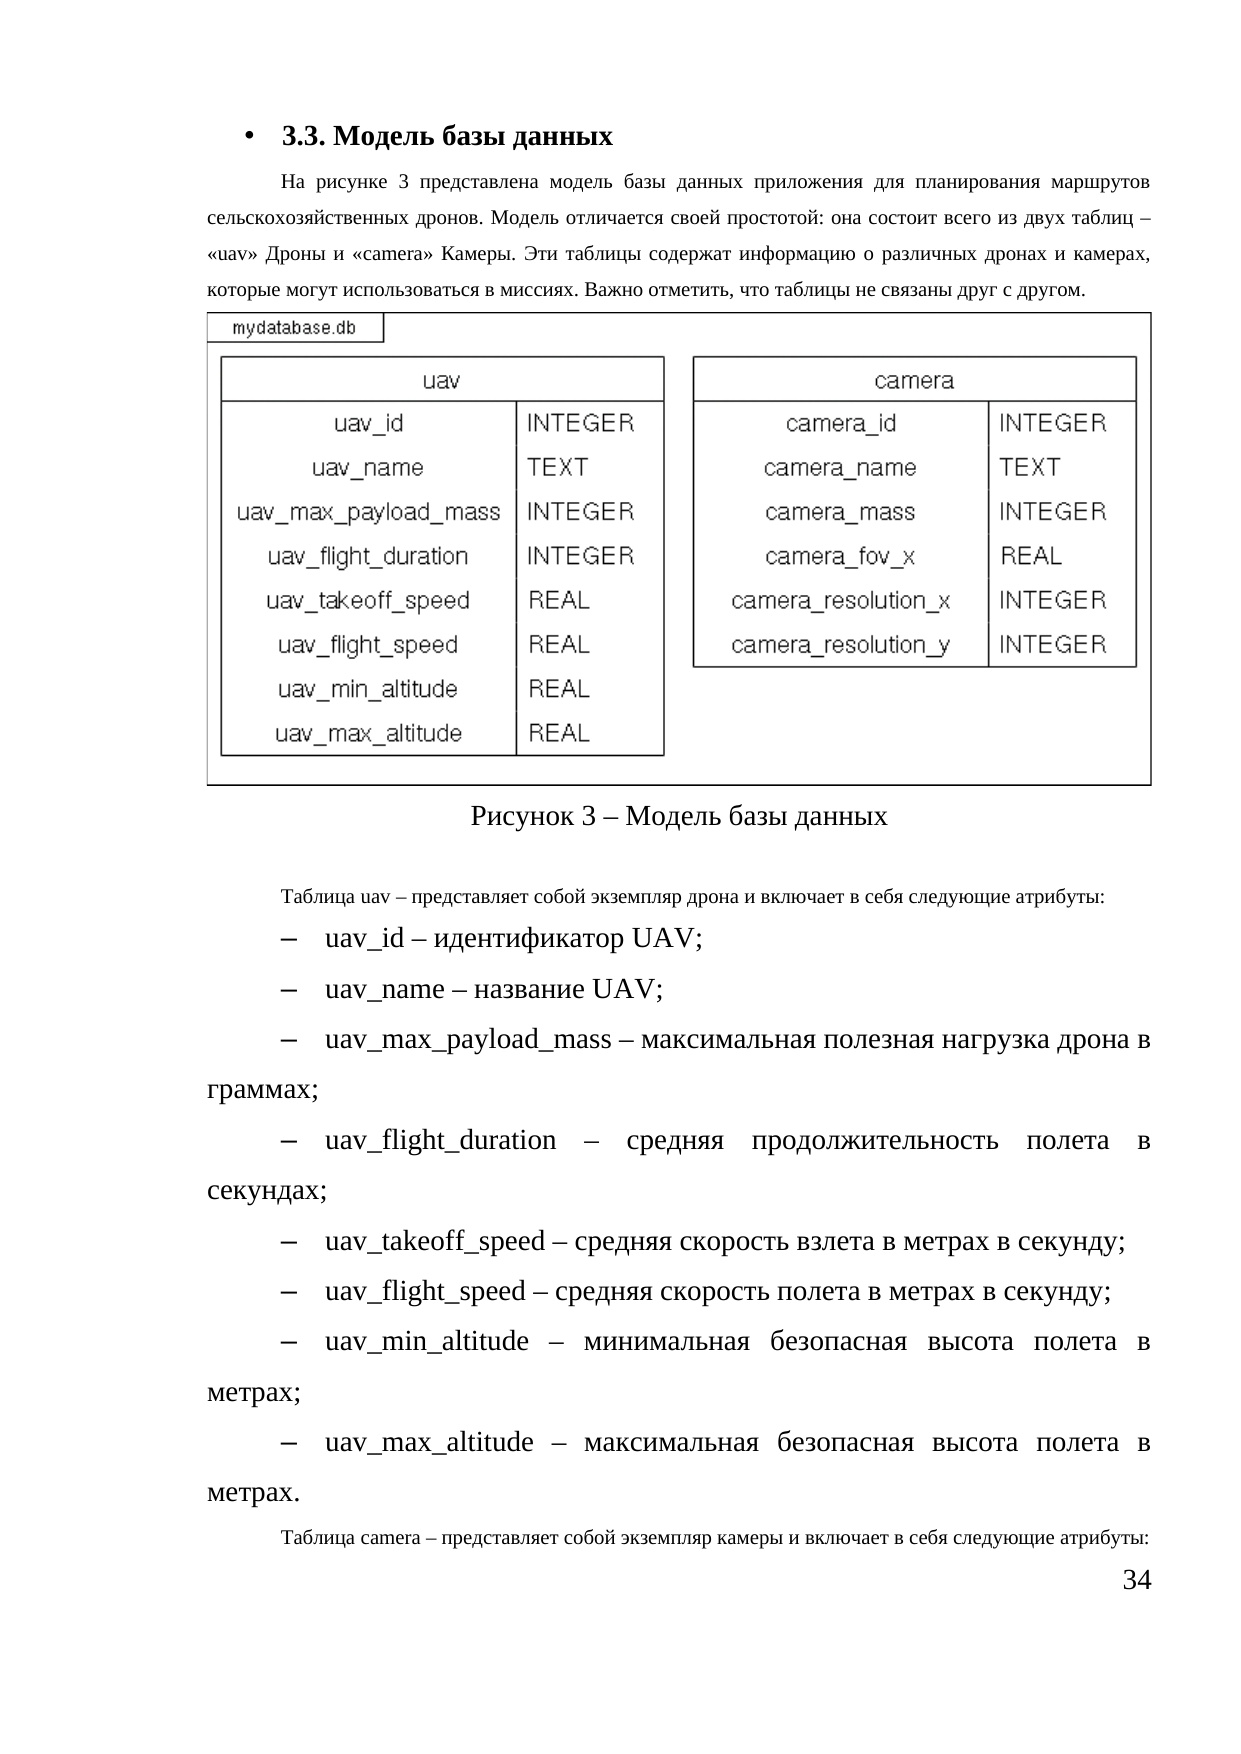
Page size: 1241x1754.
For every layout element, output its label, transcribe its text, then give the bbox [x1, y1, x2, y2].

list 3.3. Модель базы данных [244, 118, 1152, 152]
list uav_min_altitude – минимальная безопасная высота полета в метрах; [207, 1323, 1152, 1407]
list uav_max_altitude – максимальная безопасная высота полета в метрах. [207, 1424, 1152, 1508]
list uav_name – название UAV; [207, 971, 1152, 1004]
list uav_flight_speed – средняя скорость полета в метрах в секунду; [207, 1273, 1152, 1307]
list uav_takeoff_speed – средняя скорость взлета в метрах в секунду; [207, 1222, 1152, 1256]
text Рисунок 3 – Модель базы данных [207, 798, 1152, 831]
text Таблица uav – представляет собой экземпляр дрона и включает в себя следующие атрибуты: [207, 884, 1152, 908]
list uav_max_payload_mass – максимальная полезная нагрузка дрона в граммах; [207, 1021, 1152, 1105]
list uav_id – идентификатор UAV; [207, 920, 1152, 954]
text На рисунке 3 представлена модель базы данных приложения для планирования маршрутов сельскохозяйственных дронов. Модель отличается своей простотой: она состоит всего из двух таблиц – «uav» Дроны и «camera» Камеры. Эти таблицы содержат информацию о различных дронах и камерах, которые могут использоваться в миссиях. Важно отметить, что таблицы не связаны друг с другом. [207, 168, 1152, 301]
list uav_flight_duration – средняя продолжительность полета в секундах; [207, 1122, 1152, 1206]
text Таблица camera – представляет собой экземпляр камеры и включает в себя следующие атрибуты: [207, 1525, 1152, 1549]
picture [206, 312, 1152, 786]
